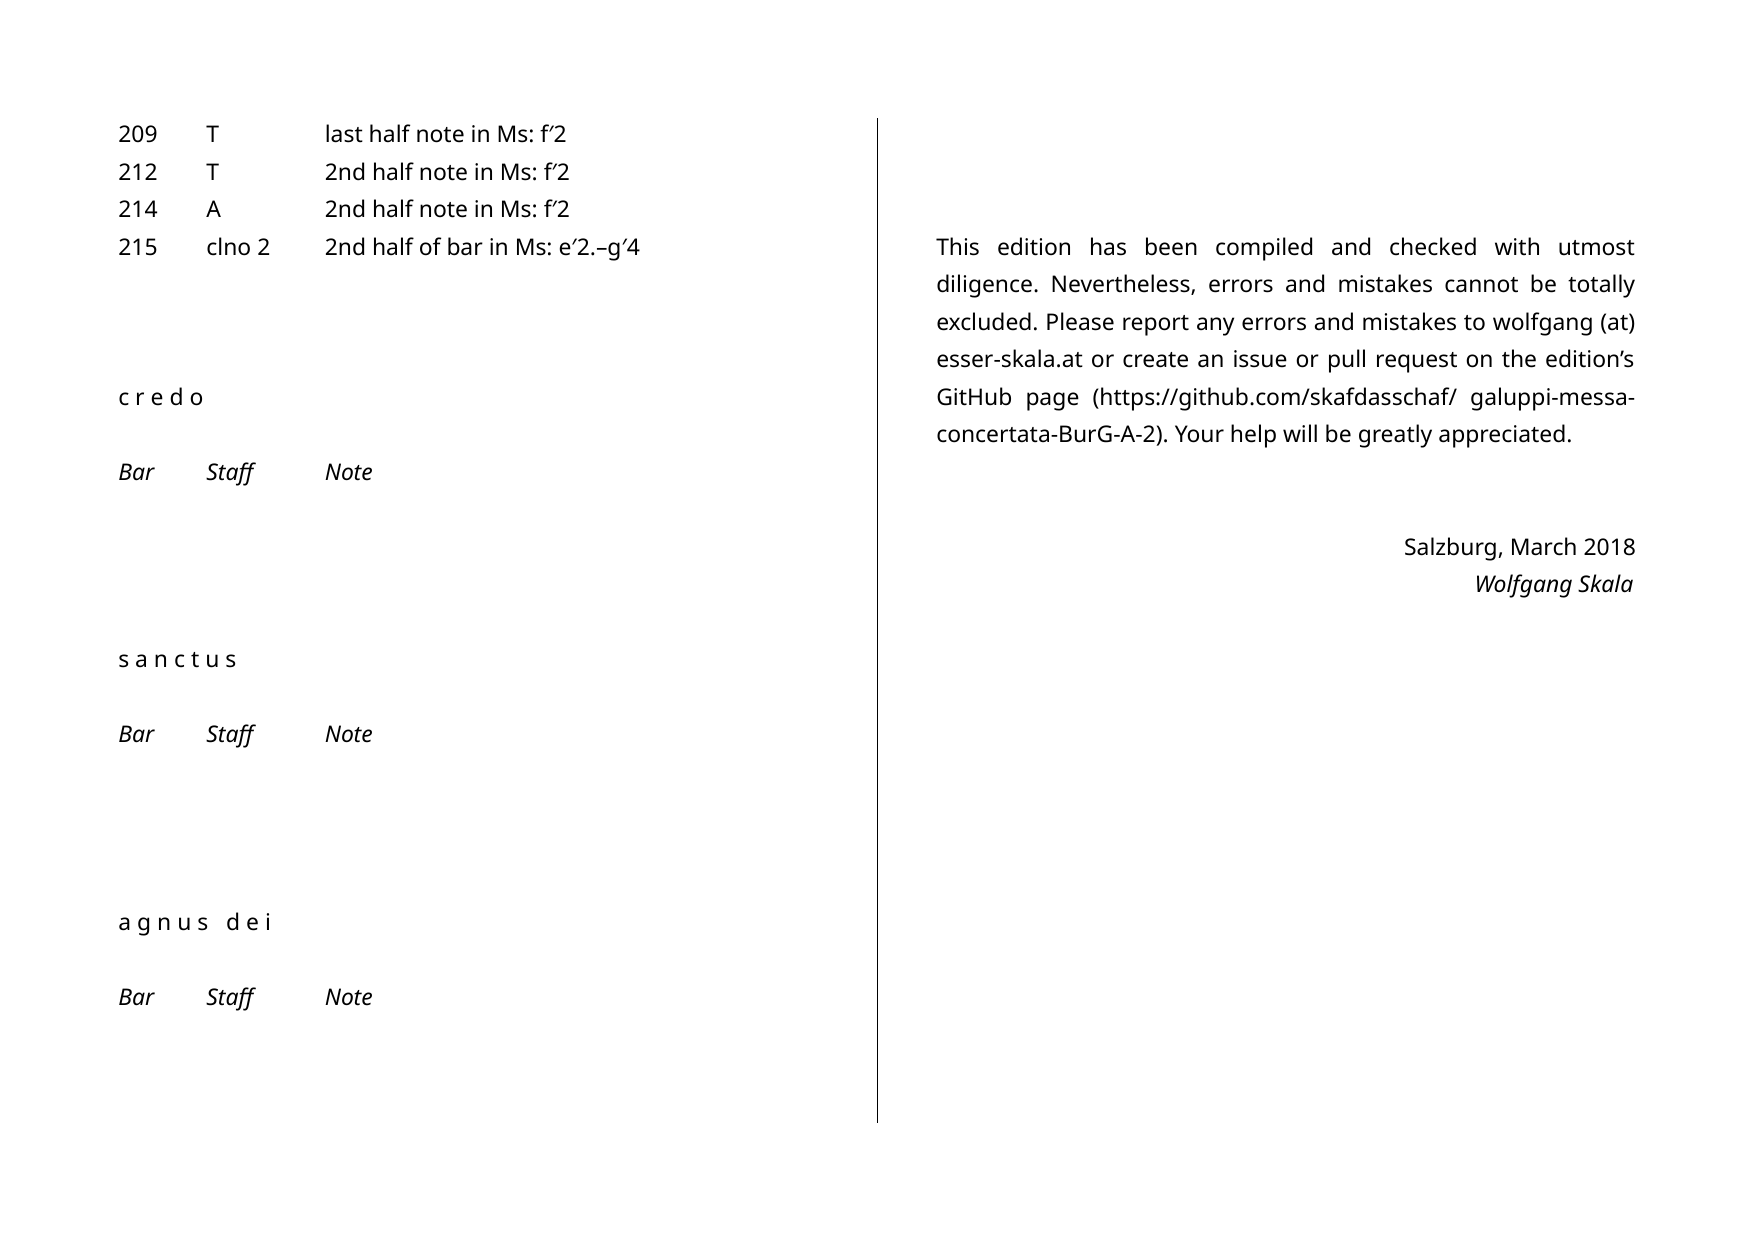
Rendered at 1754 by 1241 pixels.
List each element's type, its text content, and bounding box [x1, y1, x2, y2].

text [936, 118, 1636, 187]
text 209 T last half note in Ms: f′2 212 T 2nd half note in Ms: f′2 214 A 2nd half note in Ms: f′2 215 clno 2 2nd half of bar in Ms: e′2.–g′4 c r e d o [118, 118, 818, 412]
text Bar Staff Note a g n u s d e i [118, 718, 818, 937]
text This edition has been compiled and checked with utmost diligence. Nevertheless, errors and mistakes cannot be totally excluded. Please report any errors and mistakes to wolfgang (at) esser-skala.at or create an issue or pull request on the edition’s GitHub page (https://github.com/skafdasschaf/ galuppi-messa-concertata-BurG-A-2). Your help will be greatly appreciated. [936, 231, 1636, 449]
text Bar Staff Note s a n c t u s [118, 456, 818, 674]
text Salzburg, March 2018 Wolfgang Skala [936, 531, 1636, 599]
text Bar Staff Note [118, 981, 818, 1087]
